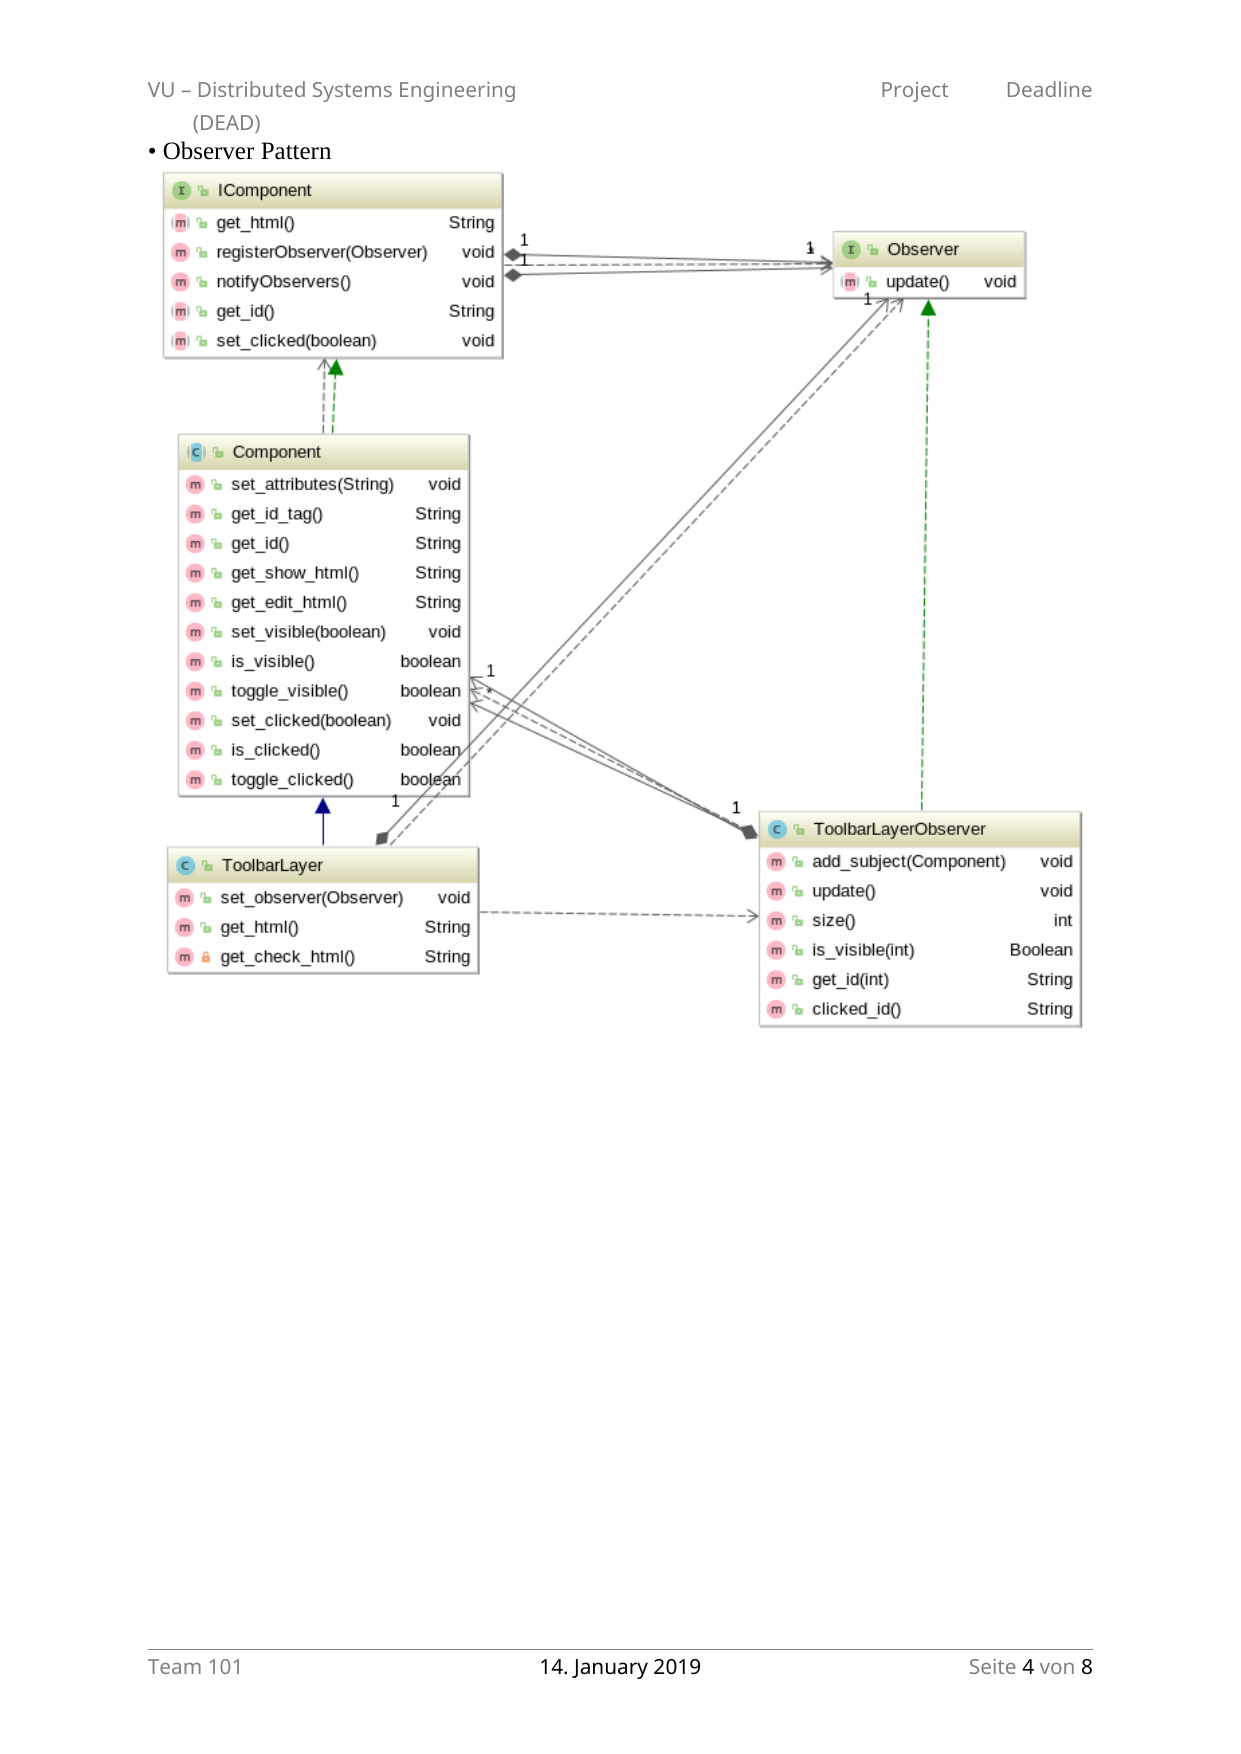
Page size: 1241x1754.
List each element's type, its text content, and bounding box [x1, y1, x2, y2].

text • Observer Pattern [148, 136, 1093, 164]
picture [147, 164, 1093, 1039]
